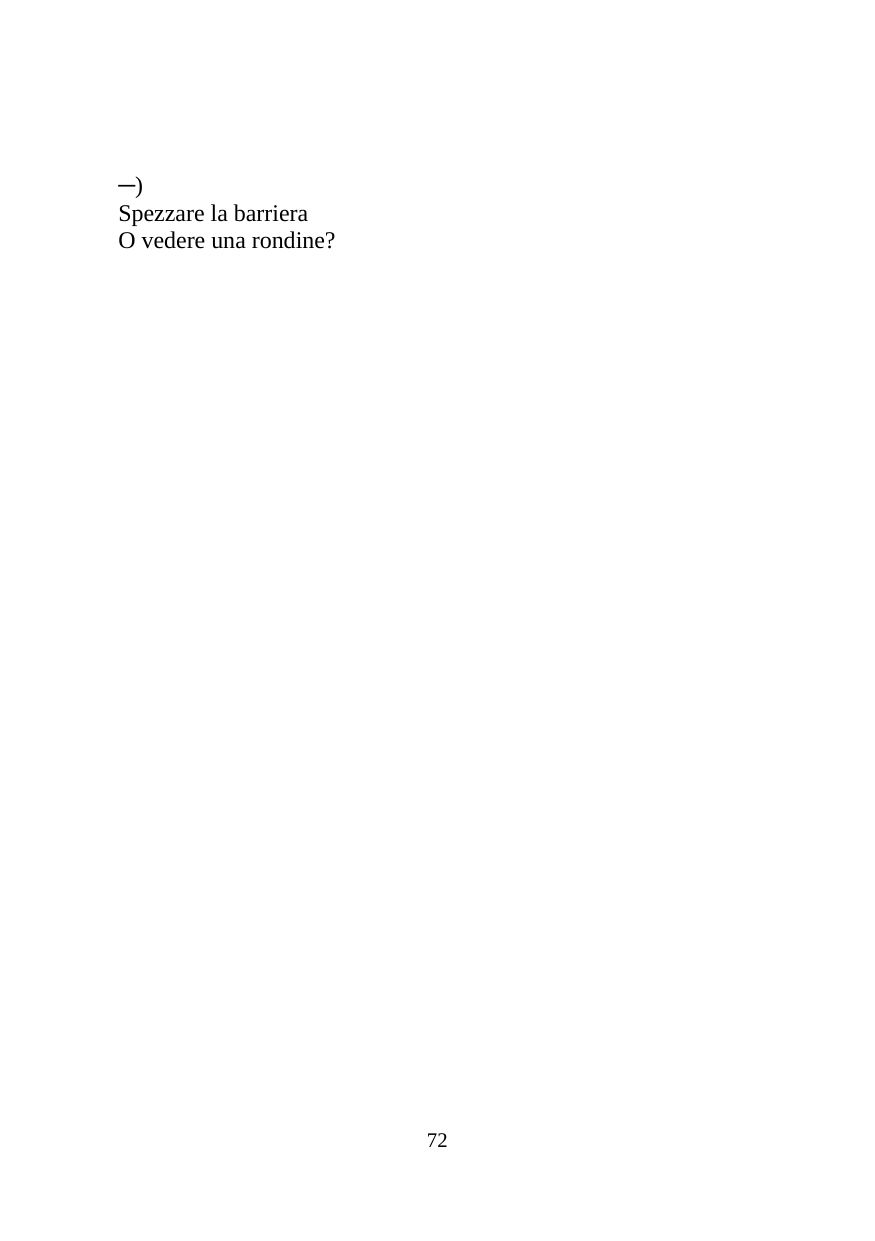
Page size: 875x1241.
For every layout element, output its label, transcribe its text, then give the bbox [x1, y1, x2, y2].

text Spezzare la barriera [88, 199, 786, 227]
text O vedere una rondine? [88, 227, 786, 254]
text ─) [88, 171, 786, 199]
